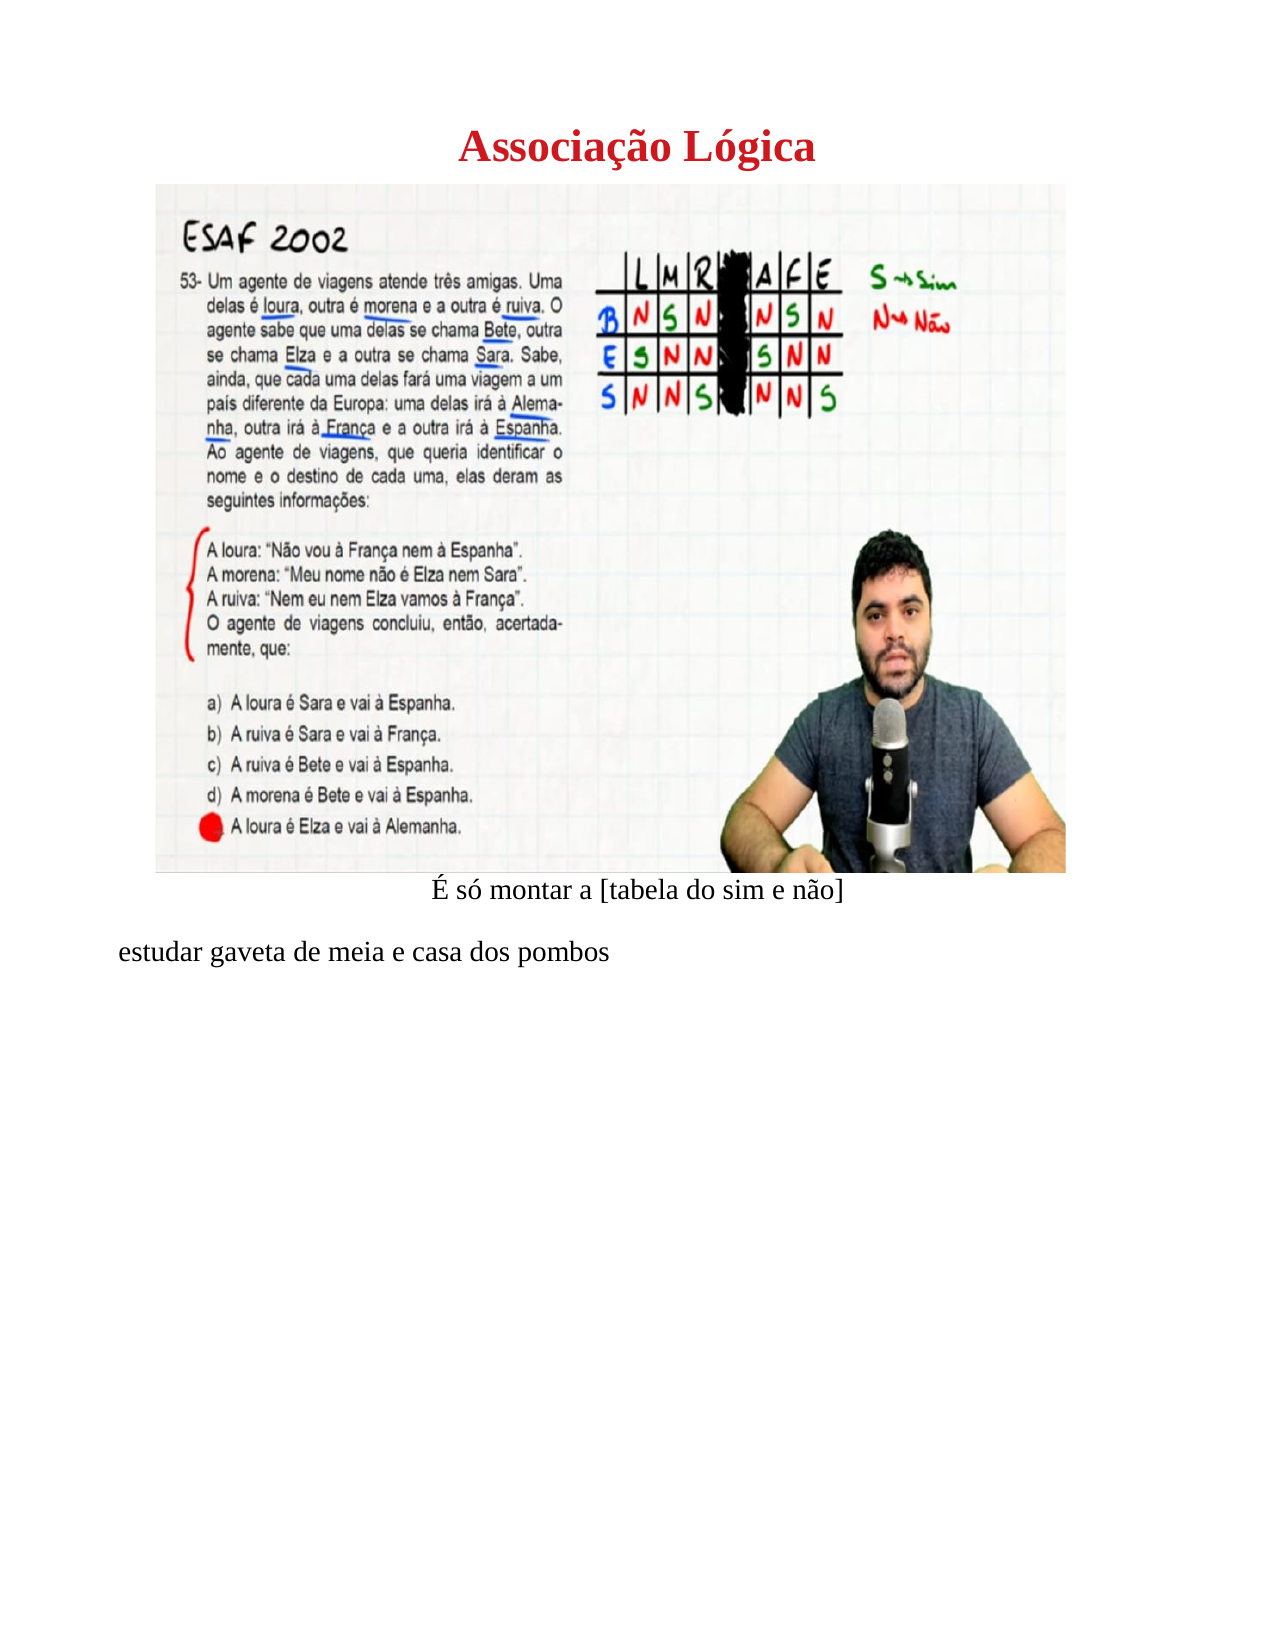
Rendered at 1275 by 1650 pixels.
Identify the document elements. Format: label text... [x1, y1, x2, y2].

text estudar gaveta de meia e casa dos pombos [118, 934, 1157, 968]
picture [155, 184, 1066, 873]
text Associação Lógica É só montar a [tabela do sim e não] [118, 118, 1157, 934]
